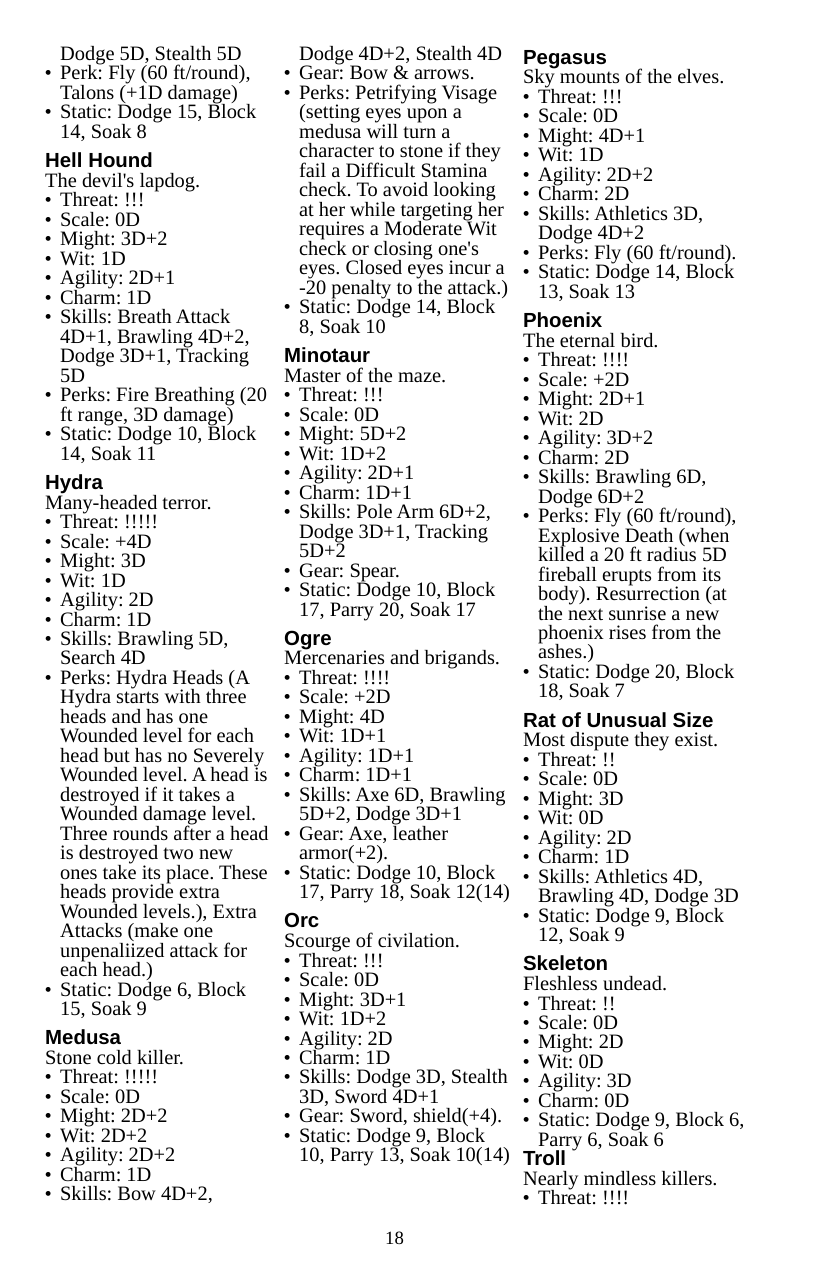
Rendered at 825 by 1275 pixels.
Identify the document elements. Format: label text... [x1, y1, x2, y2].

list Might: 3D+1 [284, 991, 511, 1010]
list Might: 4D [284, 708, 511, 727]
list Agility: 2D+1 [284, 464, 511, 483]
list Might: 5D+2 [284, 425, 511, 444]
text Fleshless undead. [523, 975, 750, 994]
list Might: 3D+2 [45, 230, 272, 250]
list Wit: 1D [523, 146, 750, 166]
list Wit: 1D [45, 250, 272, 269]
list Skills: Athletics 4D, Brawling 4D, Dodge 3D [523, 868, 750, 907]
list Scale: 0D [284, 406, 511, 425]
list Static: Dodge 10, Block 17, Parry 20, Soak 17 [284, 581, 511, 620]
list Agility: 2D [523, 829, 750, 848]
text Sky mounts of the elves. [523, 68, 750, 88]
list Static: Dodge 9, Block 12, Soak 9 [523, 907, 750, 946]
list Threat: !!! [284, 386, 511, 406]
list Agility: 2D+2 [523, 166, 750, 185]
text Master of the maze. [284, 367, 511, 386]
text Most dispute they exist. [523, 731, 750, 751]
list Wit: 2D [523, 409, 750, 429]
list Scale: 0D [523, 107, 750, 127]
list Threat: !!!!! [45, 1068, 272, 1088]
list Wit: 0D [523, 1053, 750, 1072]
list Gear: Axe, leather armor(+2). [284, 825, 511, 864]
list Charm: 1D [45, 610, 272, 630]
subtitle Pegasus [523, 45, 750, 68]
text Nearly mindless killers. [523, 1170, 750, 1189]
list Threat: !!!! [284, 669, 511, 688]
list Skills: Dodge 3D, Stealth 3D, Sword 4D+1 [284, 1068, 511, 1107]
list Perks: Fly (60 ft/round), Explosive Death (when killed a 20 ft radius 5D fireball erupts from its body). Resurrection (at the next sunrise a new phoenix rises from the ashes.) [523, 507, 750, 663]
list Might: 3D [523, 790, 750, 809]
list Perk: Fly (60 ft/round), Talons (+1D damage) [45, 64, 272, 103]
list Static: Dodge 14, Block 13, Soak 13 [523, 263, 750, 302]
list Charm: 1D [284, 1049, 511, 1068]
list Static: Dodge 15, Block 14, Soak 8 [45, 103, 272, 142]
list Skills: Axe 6D, Brawling 5D+2, Dodge 3D+1 [284, 786, 511, 825]
subtitle Minotaur [284, 343, 511, 367]
list Charm: 1D [45, 289, 272, 308]
list Agility: 1D+1 [284, 747, 511, 766]
list Wit: 1D [45, 571, 272, 591]
list Charm: 1D [45, 1166, 272, 1185]
list Scale: 0D [45, 211, 272, 230]
list Charm: 1D+1 [284, 766, 511, 786]
subtitle Rat of Unusual Size [523, 708, 750, 731]
list Skills: Breath Attack 4D+1, Brawling 4D+2, Dodge 3D+1, Tracking 5D [45, 308, 272, 386]
list Threat: !!!! [523, 351, 750, 371]
list Gear: Bow & arrows. [284, 64, 511, 84]
list Wit: 1D+1 [284, 727, 511, 747]
text Mercenaries and brigands. [284, 649, 511, 669]
list Wit: 0D [523, 809, 750, 829]
list Skills: Brawling 5D, Search 4D [45, 630, 272, 669]
list Scale: 0D [45, 1088, 272, 1107]
subtitle Hell Hound [45, 148, 272, 172]
subtitle Ogre [284, 626, 511, 649]
list Threat: !!! [284, 952, 511, 971]
list Scale: +2D [523, 371, 750, 390]
list Gear: Sword, shield(+4). [284, 1107, 511, 1127]
list Agility: 2D+1 [45, 269, 272, 289]
list Wit: 1D+2 [284, 1010, 511, 1029]
list Scale: +4D [45, 532, 272, 552]
list Static: Dodge 14, Block 8, Soak 10 [284, 298, 511, 337]
subtitle Orc [284, 909, 511, 932]
list Dodge 4D+2, Stealth 4D [284, 45, 511, 64]
text The devil's lapdog. [45, 172, 272, 191]
list Threat: !!!!! [45, 513, 272, 532]
list Static: Dodge 6, Block 15, Soak 9 [45, 981, 272, 1019]
list Static: Dodge 9, Block 6, Parry 6, Soak 6 [523, 1111, 750, 1150]
list Wit: 1D+2 [284, 444, 511, 464]
list Charm: 1D [523, 848, 750, 868]
list Threat: !! [523, 751, 750, 770]
list Static: Dodge 9, Block 10, Parry 13, Soak 10(14) [284, 1127, 511, 1166]
list Charm: 1D+1 [284, 483, 511, 503]
list Charm: 0D [523, 1092, 750, 1111]
subtitle Troll [523, 1150, 750, 1170]
list Agility: 2D+2 [45, 1146, 272, 1166]
list Agility: 2D [45, 591, 272, 610]
text Many-headed terror. [45, 493, 272, 513]
list Charm: 2D [523, 448, 750, 468]
list Dodge 5D, Stealth 5D [45, 45, 272, 64]
list Might: 4D+1 [523, 127, 750, 146]
list Static: Dodge 20, Block 18, Soak 7 [523, 663, 750, 702]
list Threat: !!! [45, 191, 272, 211]
list Might: 3D [45, 552, 272, 571]
list Threat: !!!! [523, 1189, 750, 1209]
list Threat: !!! [523, 88, 750, 107]
list Charm: 2D [523, 185, 750, 205]
subtitle Skeleton [523, 952, 750, 975]
subtitle Hydra [45, 470, 272, 493]
list Static: Dodge 10, Block 17, Parry 18, Soak 12(14) [284, 864, 511, 903]
list Agility: 2D [284, 1029, 511, 1049]
list Scale: 0D [284, 971, 511, 991]
list Agility: 3D+2 [523, 429, 750, 448]
subtitle Phoenix [523, 308, 750, 332]
list Might: 2D [523, 1033, 750, 1053]
list Scale: 0D [523, 1014, 750, 1033]
list Agility: 3D [523, 1072, 750, 1092]
list Might: 2D+1 [523, 390, 750, 409]
list Perks: Fire Breathing (20 ft range, 3D damage) [45, 386, 272, 425]
list Scale: 0D [523, 770, 750, 790]
list Might: 2D+2 [45, 1107, 272, 1127]
list Scale: +2D [284, 688, 511, 708]
list Gear: Spear. [284, 561, 511, 581]
text Stone cold killer. [45, 1049, 272, 1068]
text Scourge of civilation. [284, 932, 511, 952]
list Skills: Bow 4D+2, [45, 1185, 272, 1205]
list Wit: 2D+2 [45, 1127, 272, 1146]
list Skills: Brawling 6D, Dodge 6D+2 [523, 468, 750, 507]
list Skills: Athletics 3D, Dodge 4D+2 [523, 205, 750, 244]
text The eternal bird. [523, 332, 750, 351]
list Perks: Fly (60 ft/round). [523, 244, 750, 263]
list Static: Dodge 10, Block 14, Soak 11 [45, 425, 272, 464]
subtitle Medusa [45, 1026, 272, 1049]
list Perks: Hydra Heads (A Hydra starts with three heads and has one Wounded level for each head but has no Severely Wounded level. A head is destroyed if it takes a Wounded damage level. Three rounds after a head is destroyed two new ones take its place. These heads provide extra Wounded levels.), Extra Attacks (make one unpenaliized attack for each head.) [45, 669, 272, 981]
list Perks: Petrifying Visage (setting eyes upon a medusa will turn a character to stone if they fail a Difficult Stamina check. To avoid looking at her while targeting her requires a Moderate Wit check or closing one's eyes. Closed eyes incur a -20 penalty to the attack.) [284, 84, 511, 298]
list Skills: Pole Arm 6D+2, Dodge 3D+1, Tracking 5D+2 [284, 503, 511, 561]
list Threat: !! [523, 994, 750, 1014]
